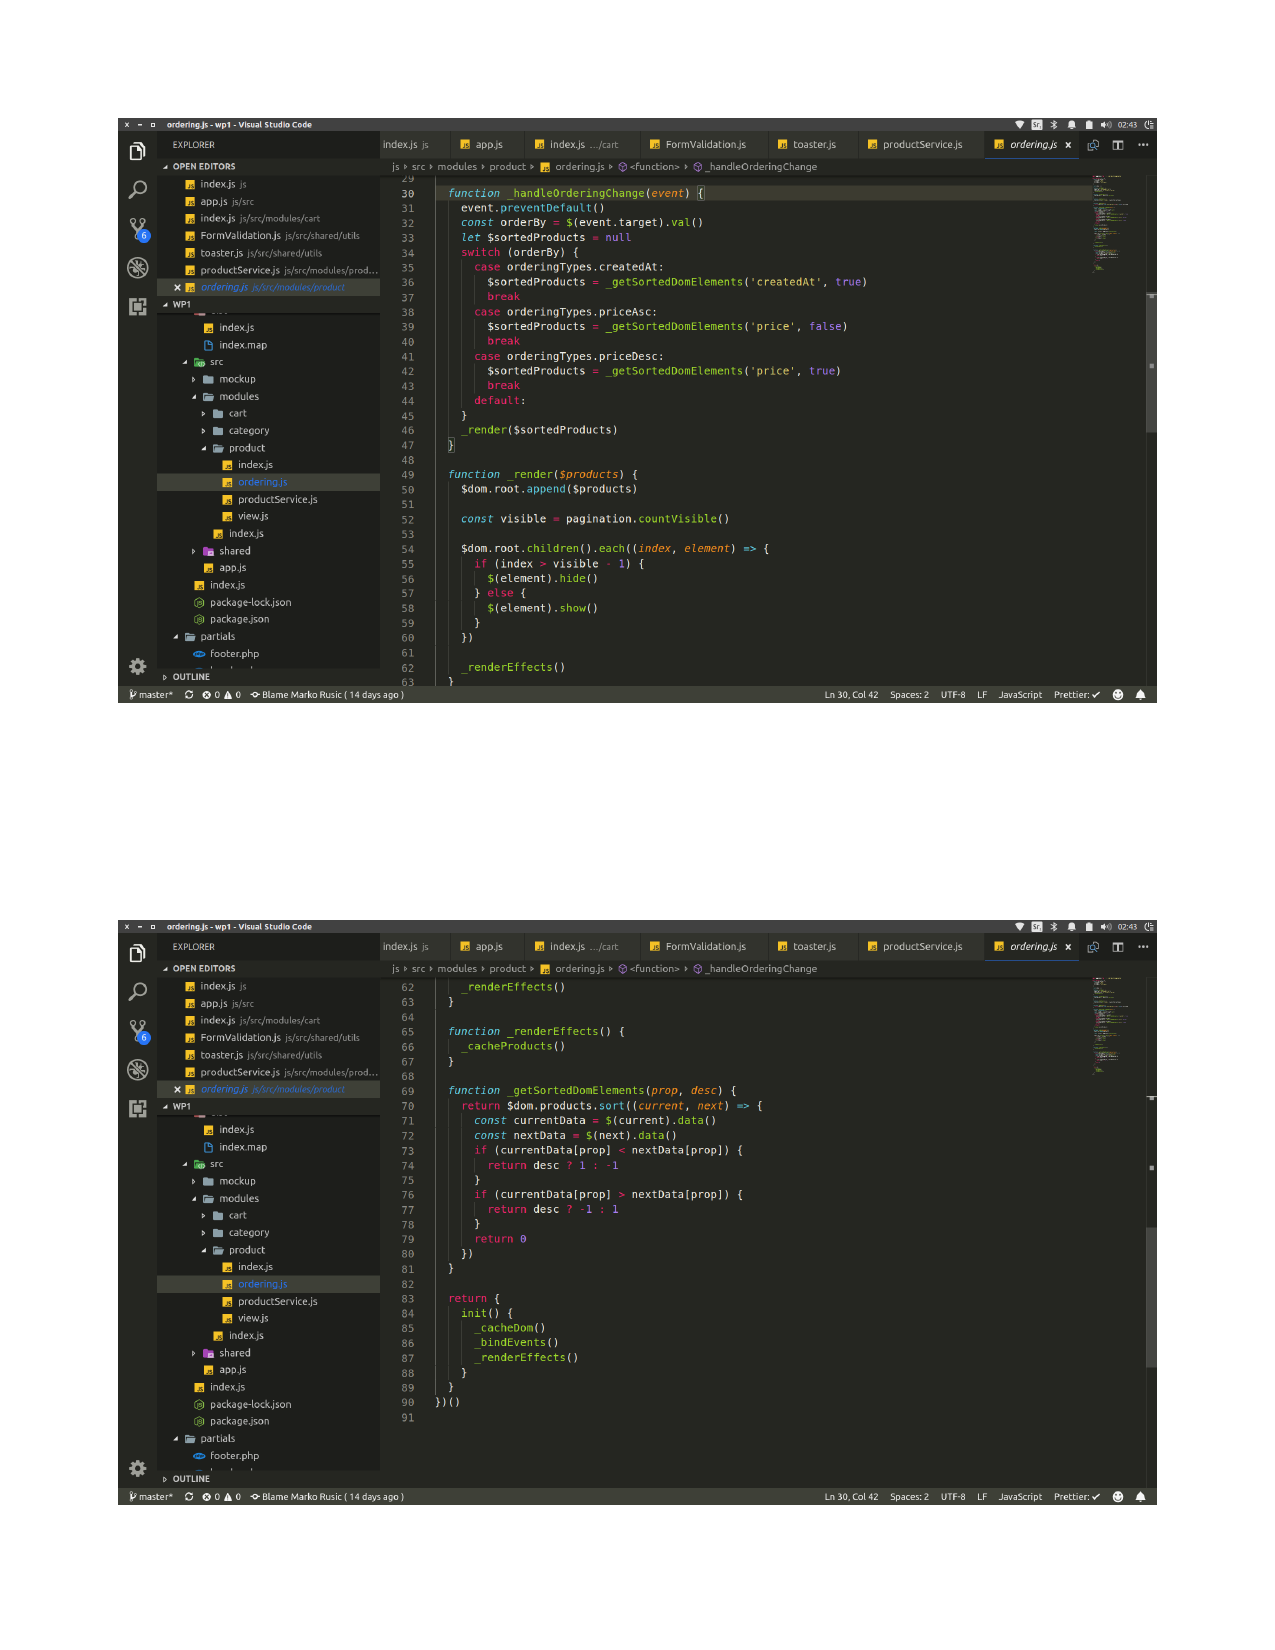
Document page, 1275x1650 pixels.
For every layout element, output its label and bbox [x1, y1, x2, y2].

picture [118, 118, 1157, 703]
picture [118, 920, 1157, 1505]
